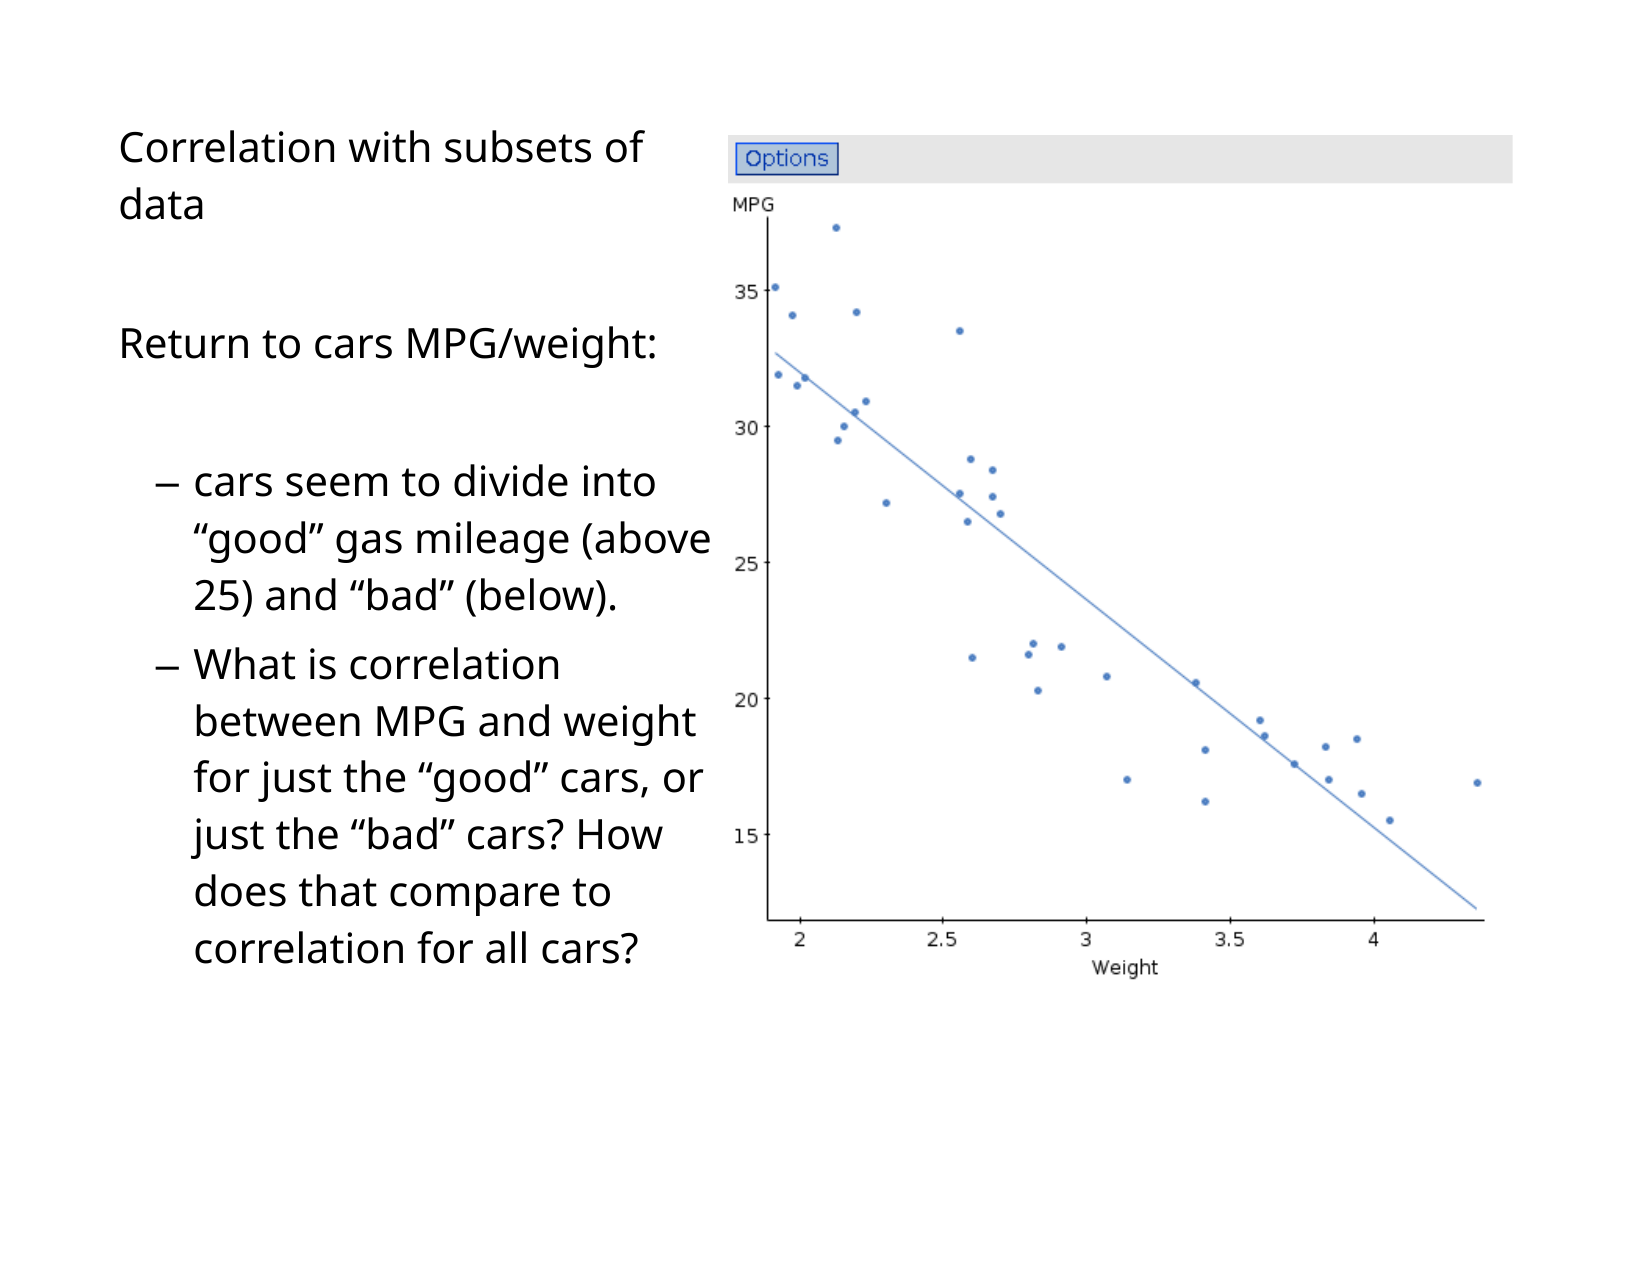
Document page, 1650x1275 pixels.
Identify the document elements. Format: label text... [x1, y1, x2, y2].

text Correlation with subsets of data [118, 118, 1532, 232]
text [1513, 313, 1532, 370]
text Return to cars MPG/weight: [118, 313, 728, 370]
list What is correlation between MPG and weight for just the “good” cars, or just the “bad” cars? How does that compare to correlation for all cars? [156, 635, 728, 975]
list [1513, 635, 1532, 975]
list [1513, 452, 1532, 622]
list cars seem to divide into “good” gas mileage (above 25) and “bad” (below). [156, 452, 728, 622]
picture [728, 135, 1513, 984]
